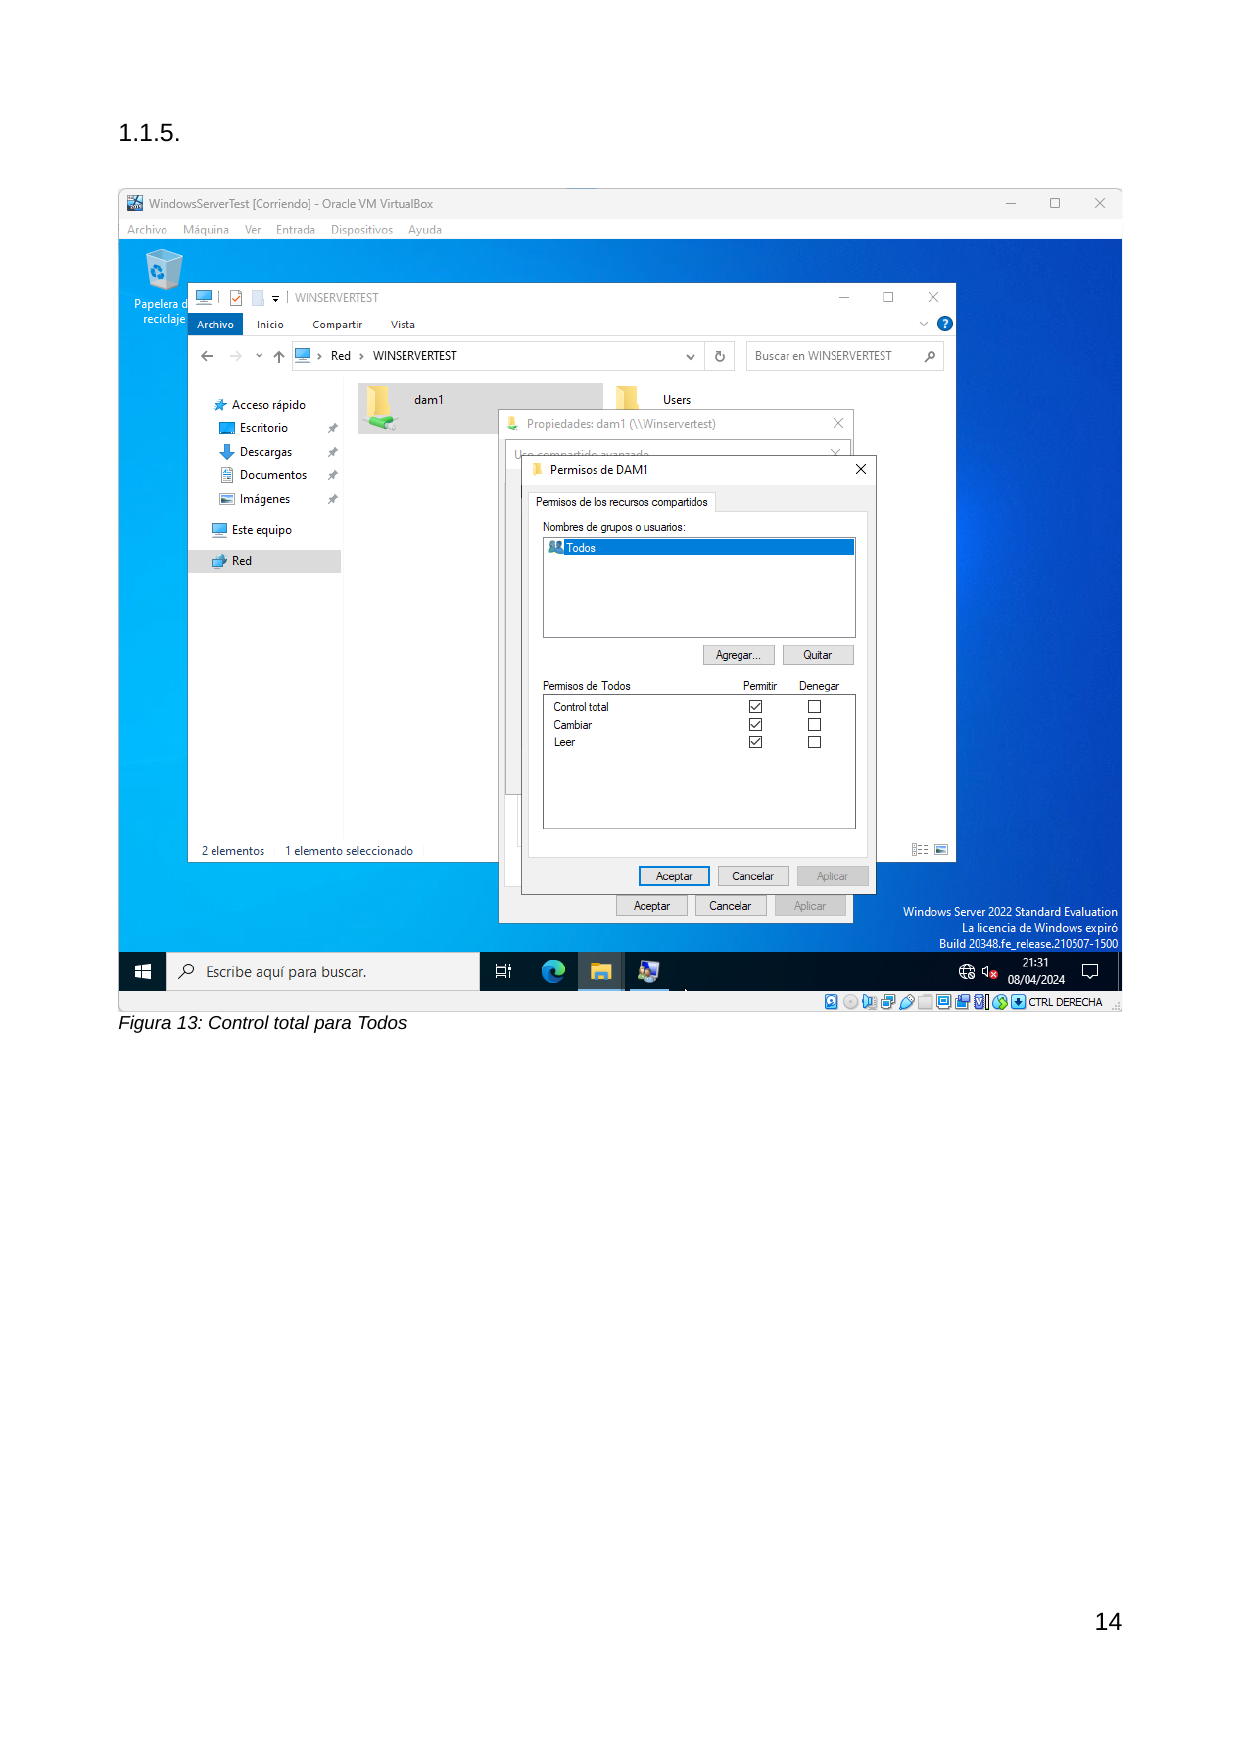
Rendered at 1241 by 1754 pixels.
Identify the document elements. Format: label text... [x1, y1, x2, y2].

picture [147, 250, 182, 289]
picture [118, 188, 1123, 1012]
text Figura 13: Control total para Todos [118, 1012, 1122, 1033]
text 1.1.5. [118, 118, 1122, 147]
